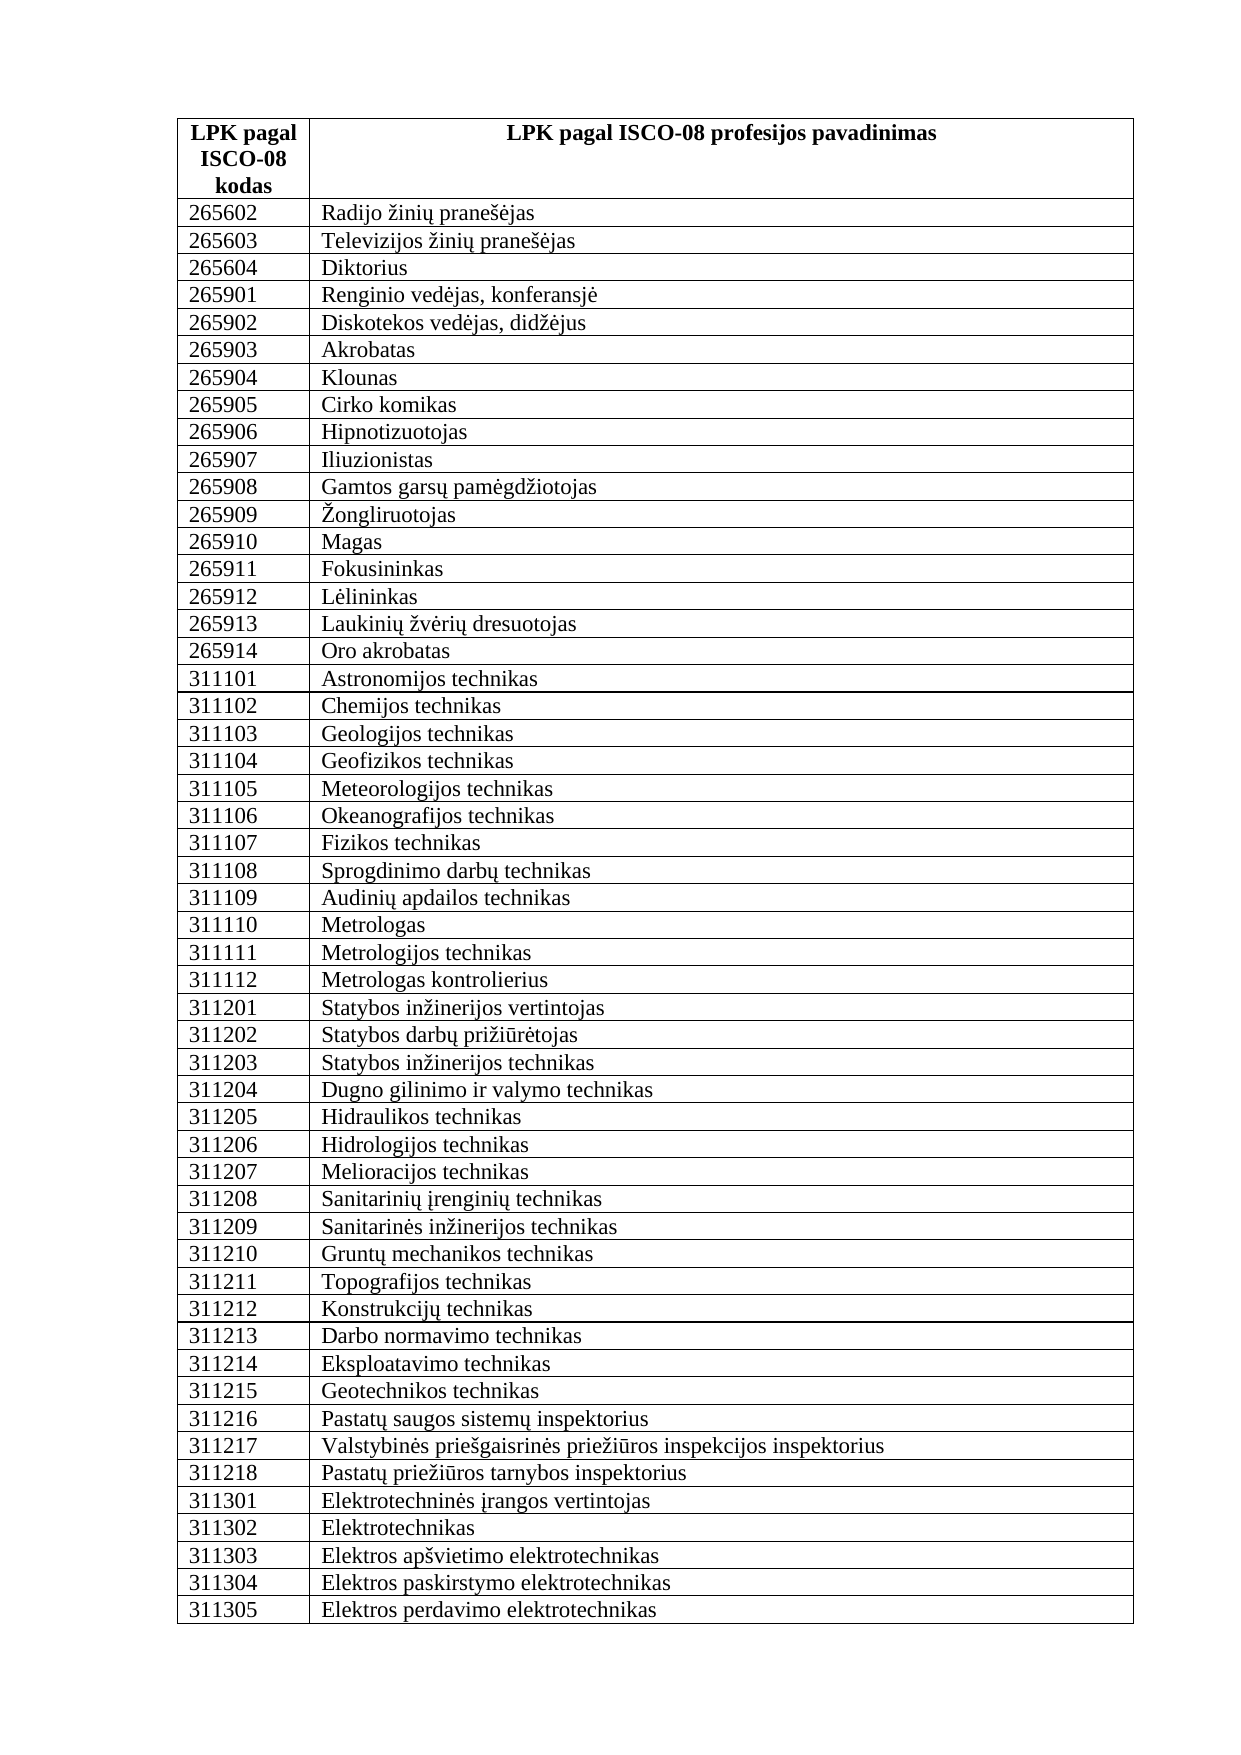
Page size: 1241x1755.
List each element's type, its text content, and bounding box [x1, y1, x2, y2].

table_cell Geotechnikos technikas [310, 1377, 1133, 1404]
table_cell Konstrukcijų technikas [310, 1295, 1133, 1321]
table_cell 311218 [178, 1460, 309, 1486]
table_cell Žongliruotojas [310, 501, 1133, 527]
table_cell Melioracijos technikas [310, 1158, 1133, 1184]
table_cell 265914 [178, 638, 309, 664]
table_cell 265913 [178, 610, 309, 637]
table_cell Gruntų mechanikos technikas [310, 1240, 1133, 1267]
table_cell Metrologas kontrolierius [310, 966, 1133, 993]
table_cell Statybos darbų prižiūrėtojas [310, 1021, 1133, 1047]
table_cell 311301 [178, 1487, 309, 1513]
table_cell 265905 [178, 391, 309, 417]
table_cell 265902 [178, 309, 309, 335]
table_cell Valstybinės priešgaisrinės priežiūros inspekcijos inspektorius [310, 1432, 1133, 1458]
table_cell Geologijos technikas [310, 720, 1133, 746]
table_cell Klounas [310, 364, 1133, 390]
table_cell 265909 [178, 501, 309, 527]
table_cell 311205 [178, 1103, 309, 1130]
table_cell Cirko komikas [310, 391, 1133, 417]
table_cell 265604 [178, 254, 309, 280]
table_cell Chemijos technikas [310, 693, 1133, 719]
table_cell Metrologas [310, 912, 1133, 938]
table_cell Lėlininkas [310, 583, 1133, 609]
table_cell 311211 [178, 1268, 309, 1294]
table_cell 311206 [178, 1131, 309, 1157]
table_cell 265912 [178, 583, 309, 609]
table_cell Eksploatavimo technikas [310, 1350, 1133, 1376]
table_cell Hidraulikos technikas [310, 1103, 1133, 1130]
table_cell Hipnotizuotojas [310, 419, 1133, 445]
table_cell Hidrologijos technikas [310, 1131, 1133, 1157]
table_cell 265603 [178, 227, 309, 253]
table_cell Astronomijos technikas [310, 665, 1133, 691]
table_cell Oro akrobatas [310, 638, 1133, 664]
table_cell 311213 [178, 1323, 309, 1349]
table_cell Statybos inžinerijos technikas [310, 1049, 1133, 1075]
table_cell 311209 [178, 1213, 309, 1239]
table_cell 311106 [178, 802, 309, 828]
table_cell Sprogdinimo darbų technikas [310, 857, 1133, 883]
table_cell 265908 [178, 473, 309, 499]
table_cell 311109 [178, 884, 309, 911]
table_cell Radijo žinių pranešėjas [310, 199, 1133, 226]
table_cell Statybos inžinerijos vertintojas [310, 994, 1133, 1020]
table_cell 311208 [178, 1186, 309, 1212]
table_cell Elektrotechnikas [310, 1514, 1133, 1541]
table_cell Meteorologijos technikas [310, 775, 1133, 801]
table_cell Akrobatas [310, 336, 1133, 363]
table_cell 311303 [178, 1542, 309, 1568]
table_cell Fizikos technikas [310, 829, 1133, 856]
table_cell Pastatų priežiūros tarnybos inspektorius [310, 1460, 1133, 1486]
table_cell Sanitarinės inžinerijos technikas [310, 1213, 1133, 1239]
table_cell Topografijos technikas [310, 1268, 1133, 1294]
table_cell Elektros apšvietimo elektrotechnikas [310, 1542, 1133, 1568]
table_cell Geofizikos technikas [310, 747, 1133, 773]
table_cell 311302 [178, 1514, 309, 1541]
table_cell 311110 [178, 912, 309, 938]
table_cell 311210 [178, 1240, 309, 1267]
table_cell 311204 [178, 1076, 309, 1102]
table_cell 311207 [178, 1158, 309, 1184]
table_cell 311104 [178, 747, 309, 773]
table_cell 311203 [178, 1049, 309, 1075]
table_cell 311212 [178, 1295, 309, 1321]
table_cell Diktorius [310, 254, 1133, 280]
table_cell Magas [310, 528, 1133, 554]
table_cell Darbo normavimo technikas [310, 1323, 1133, 1349]
table_cell 311305 [178, 1596, 309, 1623]
table_cell Gamtos garsų pamėgdžiotojas [310, 473, 1133, 499]
table_cell Laukinių žvėrių dresuotojas [310, 610, 1133, 637]
table_cell 311105 [178, 775, 309, 801]
table_cell Fokusininkas [310, 555, 1133, 582]
table_cell 311217 [178, 1432, 309, 1458]
table_cell 311112 [178, 966, 309, 993]
table_cell Renginio vedėjas, konferansjė [310, 281, 1133, 308]
table_cell 311215 [178, 1377, 309, 1404]
table_cell Pastatų saugos sistemų inspektorius [310, 1405, 1133, 1431]
table_cell Televizijos žinių pranešėjas [310, 227, 1133, 253]
table_cell Metrologijos technikas [310, 939, 1133, 965]
table_header LPK pagal ISCO-08 profesijos pavadinimas [310, 119, 1133, 198]
table_cell Elektrotechninės įrangos vertintojas [310, 1487, 1133, 1513]
table_cell Diskotekos vedėjas, didžėjus [310, 309, 1133, 335]
table_cell 311201 [178, 994, 309, 1020]
table_cell 311111 [178, 939, 309, 965]
table_cell 311216 [178, 1405, 309, 1431]
table_cell 265903 [178, 336, 309, 363]
table_cell 311214 [178, 1350, 309, 1376]
table_cell 311103 [178, 720, 309, 746]
table_cell 265904 [178, 364, 309, 390]
table_cell 265906 [178, 419, 309, 445]
table_cell 311304 [178, 1569, 309, 1595]
table_cell 265602 [178, 199, 309, 226]
table_cell Okeanografijos technikas [310, 802, 1133, 828]
table_cell Iliuzionistas [310, 446, 1133, 472]
table_cell Dugno gilinimo ir valymo technikas [310, 1076, 1133, 1102]
table_cell 311202 [178, 1021, 309, 1047]
table_cell Elektros perdavimo elektrotechnikas [310, 1596, 1133, 1623]
table_cell 311101 [178, 665, 309, 691]
table_cell Elektros paskirstymo elektrotechnikas [310, 1569, 1133, 1595]
table_cell 265901 [178, 281, 309, 308]
table_header LPK pagal ISCO-08 kodas [178, 119, 309, 198]
table_cell 265910 [178, 528, 309, 554]
table_cell 311102 [178, 693, 309, 719]
table_cell Audinių apdailos technikas [310, 884, 1133, 911]
table_cell 311108 [178, 857, 309, 883]
table_cell 265907 [178, 446, 309, 472]
table_cell 265911 [178, 555, 309, 582]
table_cell 311107 [178, 829, 309, 856]
table_cell Sanitarinių įrenginių technikas [310, 1186, 1133, 1212]
